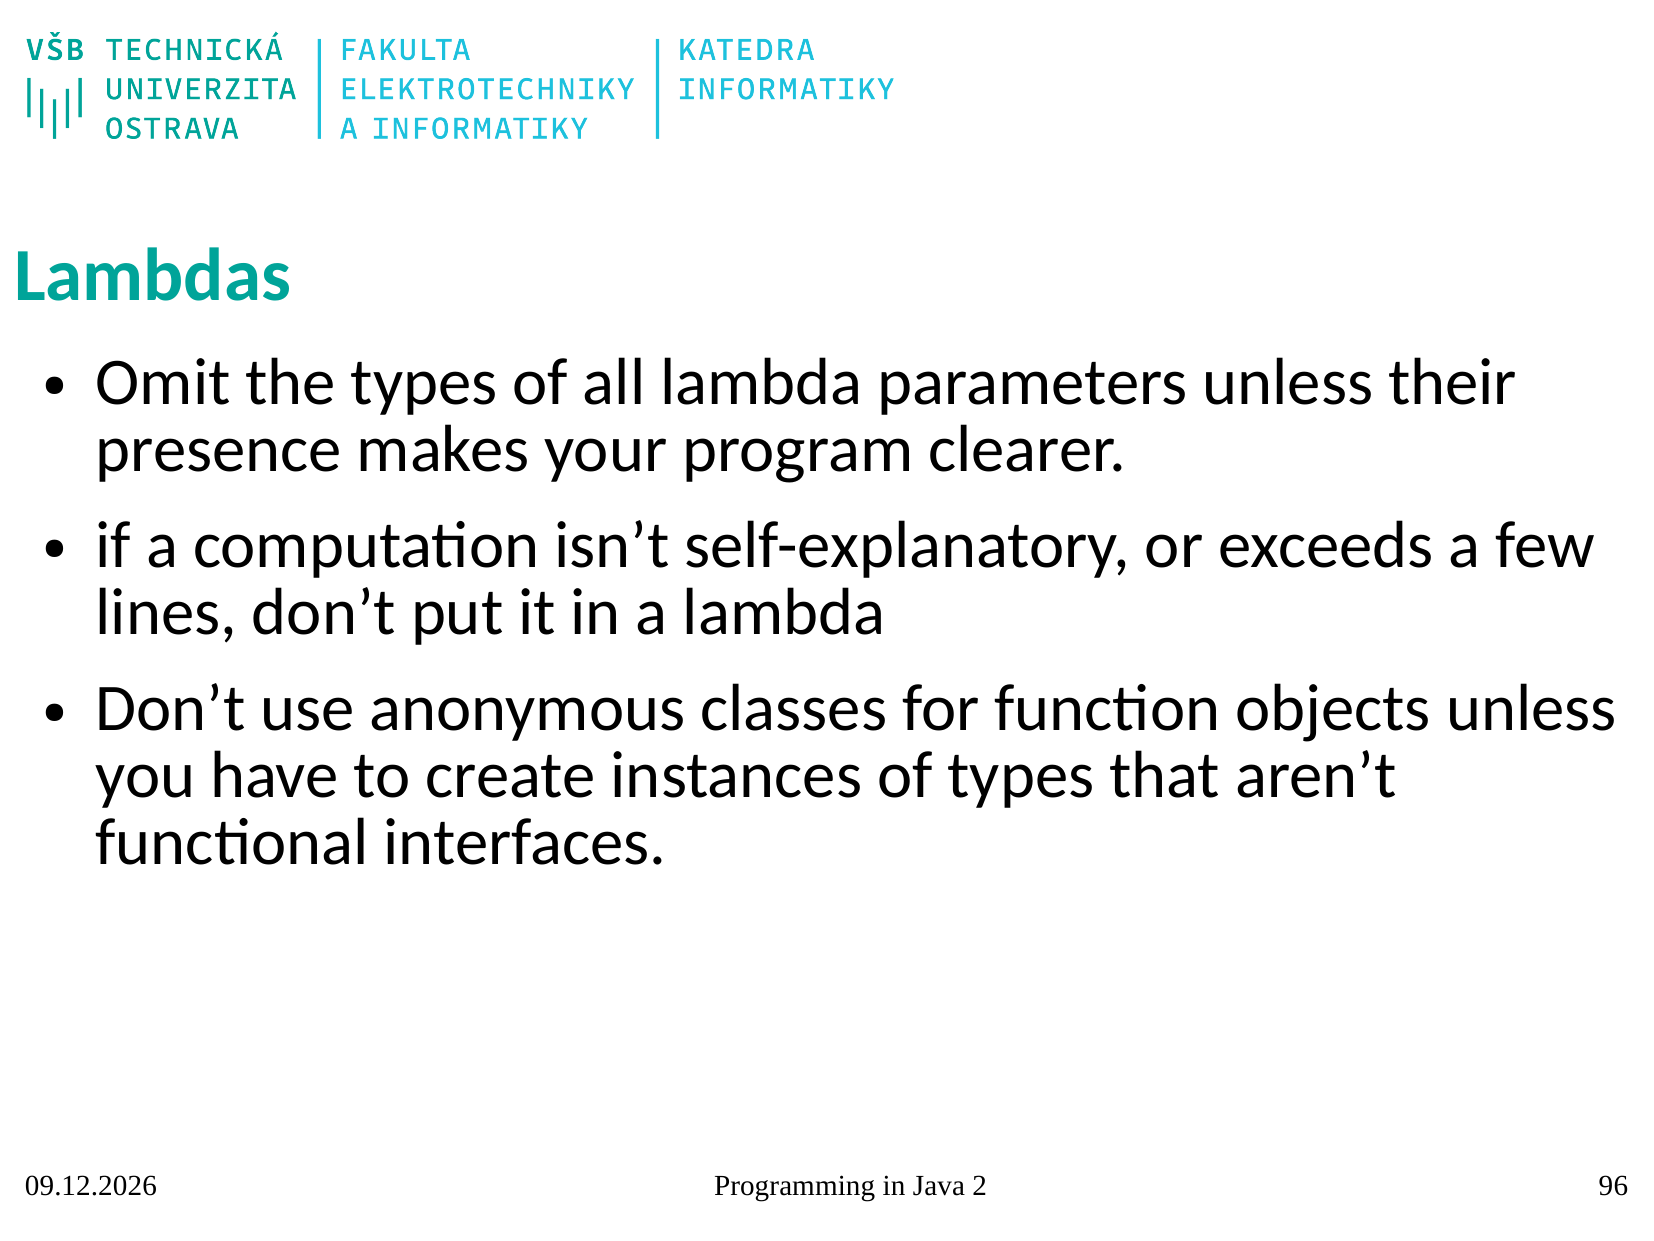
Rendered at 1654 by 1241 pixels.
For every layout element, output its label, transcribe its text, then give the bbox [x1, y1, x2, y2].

picture [26, 31, 894, 139]
list Omit the types of all lambda parameters unless their presence makes your program clearer. if a computation isn’t self-explanatory, or exceeds a few lines, don’t put it in a lambda Don’t use anonymous classes for function objects unless you have to create instances of types that aren’t functional interfaces. [24, 354, 1629, 1146]
title Lambdas [14, 165, 1619, 319]
